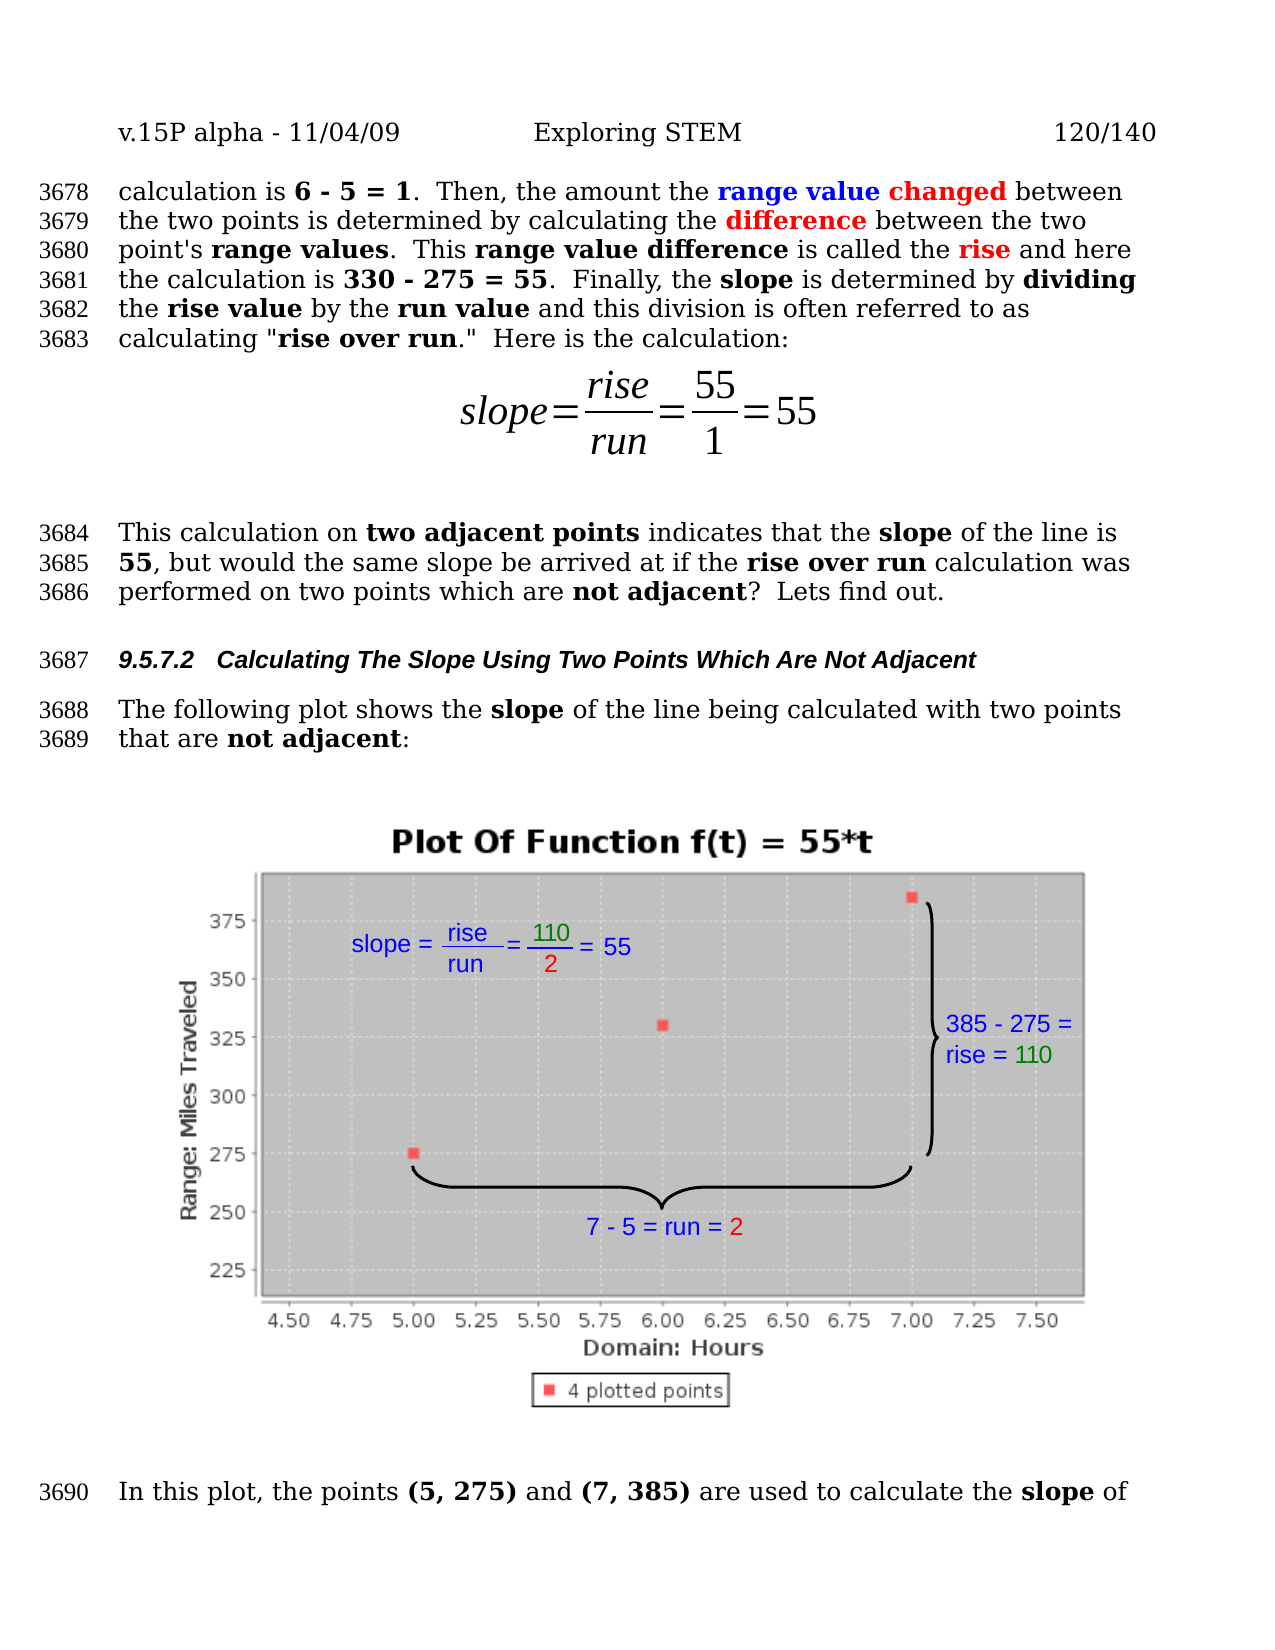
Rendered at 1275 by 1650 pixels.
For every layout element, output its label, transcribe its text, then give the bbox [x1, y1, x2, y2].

text In this plot, the points (5, 275) and (7, 385) are used to calculate the slope of [118, 1477, 1157, 1506]
text calculation is 6 - 5 = 1. Then, the amount the range value changed between the two points is determined by calculating the difference between the two point's range values. This range value difference is called the rise and here the calculation is 330 - 275 = 55. Finally, the slope is determined by dividing the rise value by the run value and this division is often referred to as calculating "rise over run." Here is the calculation: [118, 177, 1157, 353]
subtitle Calculating The Slope Using Two Points Which Are Not Adjacent [118, 646, 1157, 674]
text This calculation on two adjacent points indicates that the slope of the line is 55, but would the same slope be arrived at if the rise over run calculation was performed on two points which are not adjacent? Lets find out. [118, 518, 1157, 607]
text The following plot shows the slope of the line being calculated with two points that are not adjacent: [118, 695, 1157, 754]
